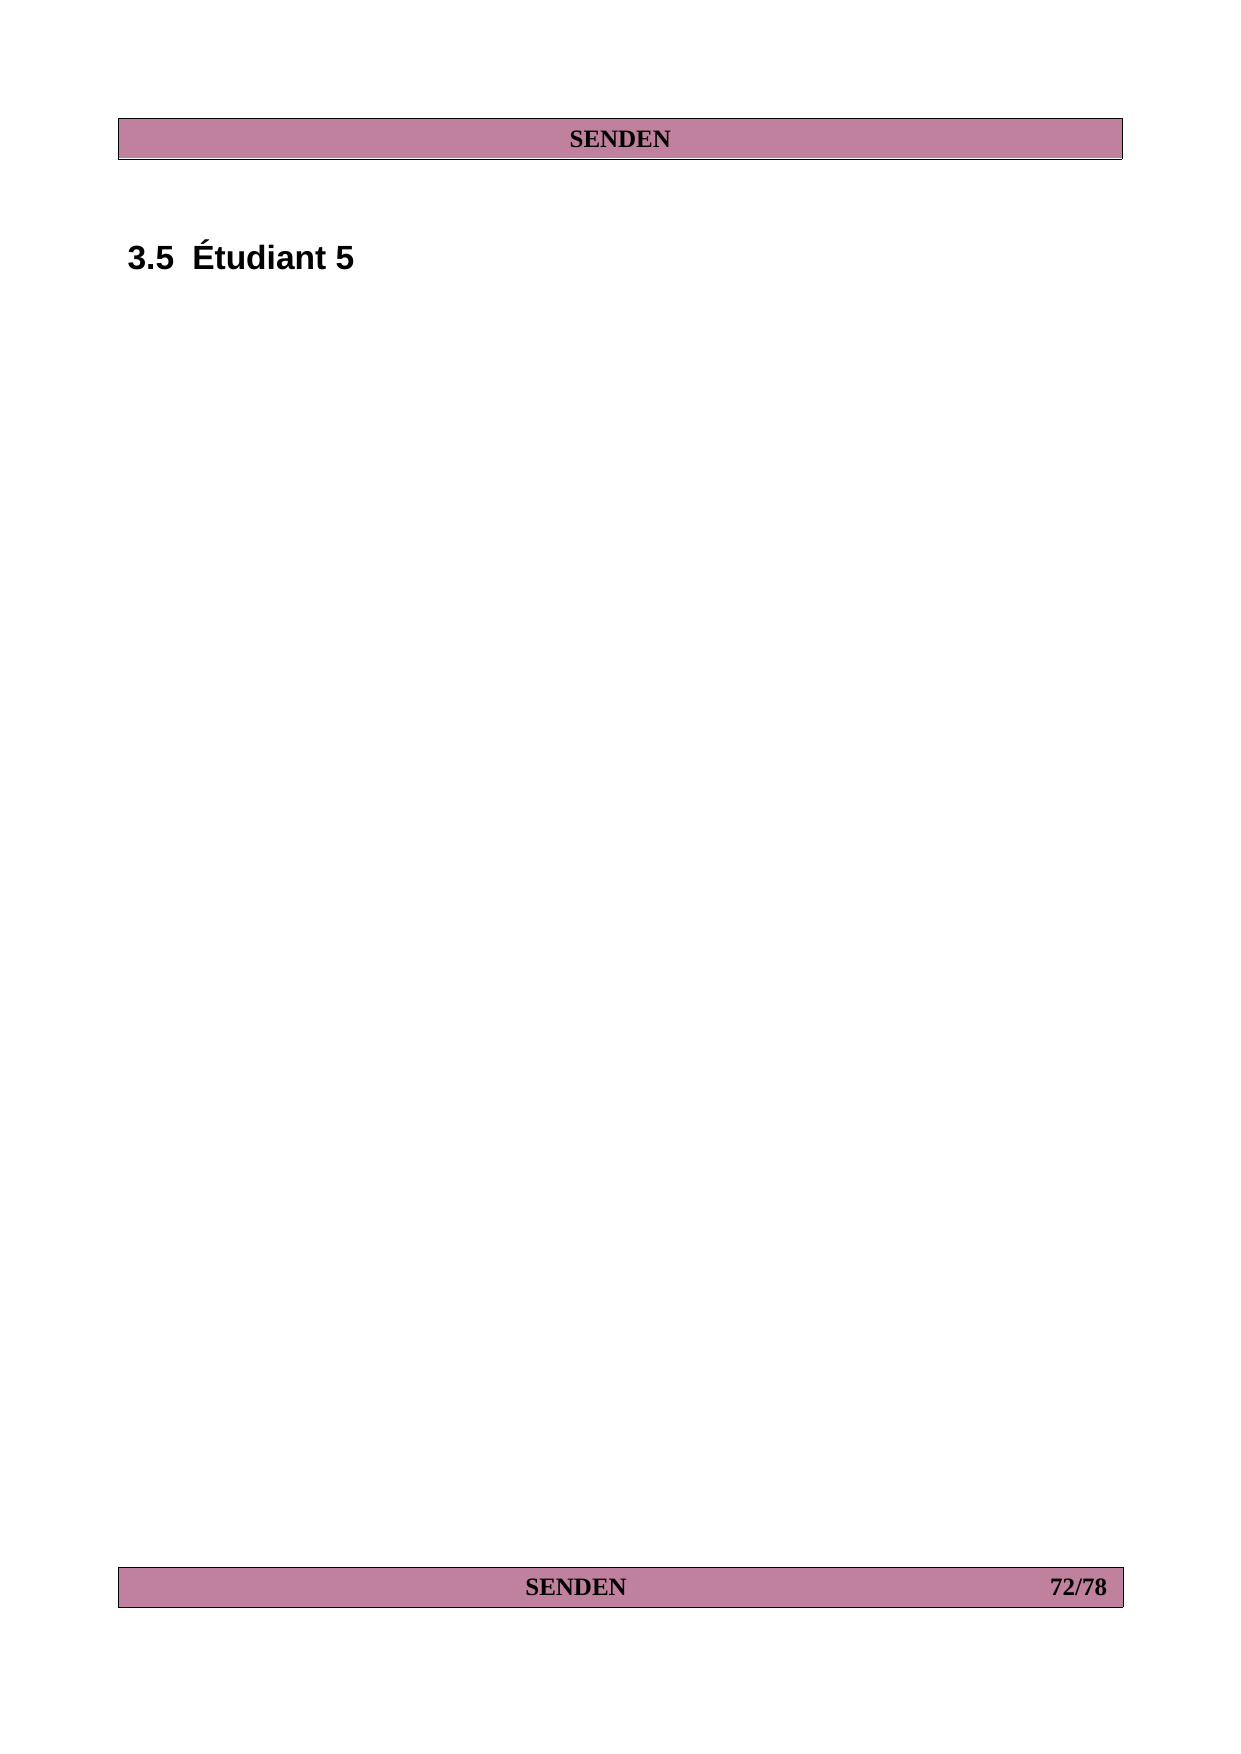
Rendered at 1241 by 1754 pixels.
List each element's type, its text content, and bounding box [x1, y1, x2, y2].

subtitle Étudiant 5 [118, 238, 1122, 276]
